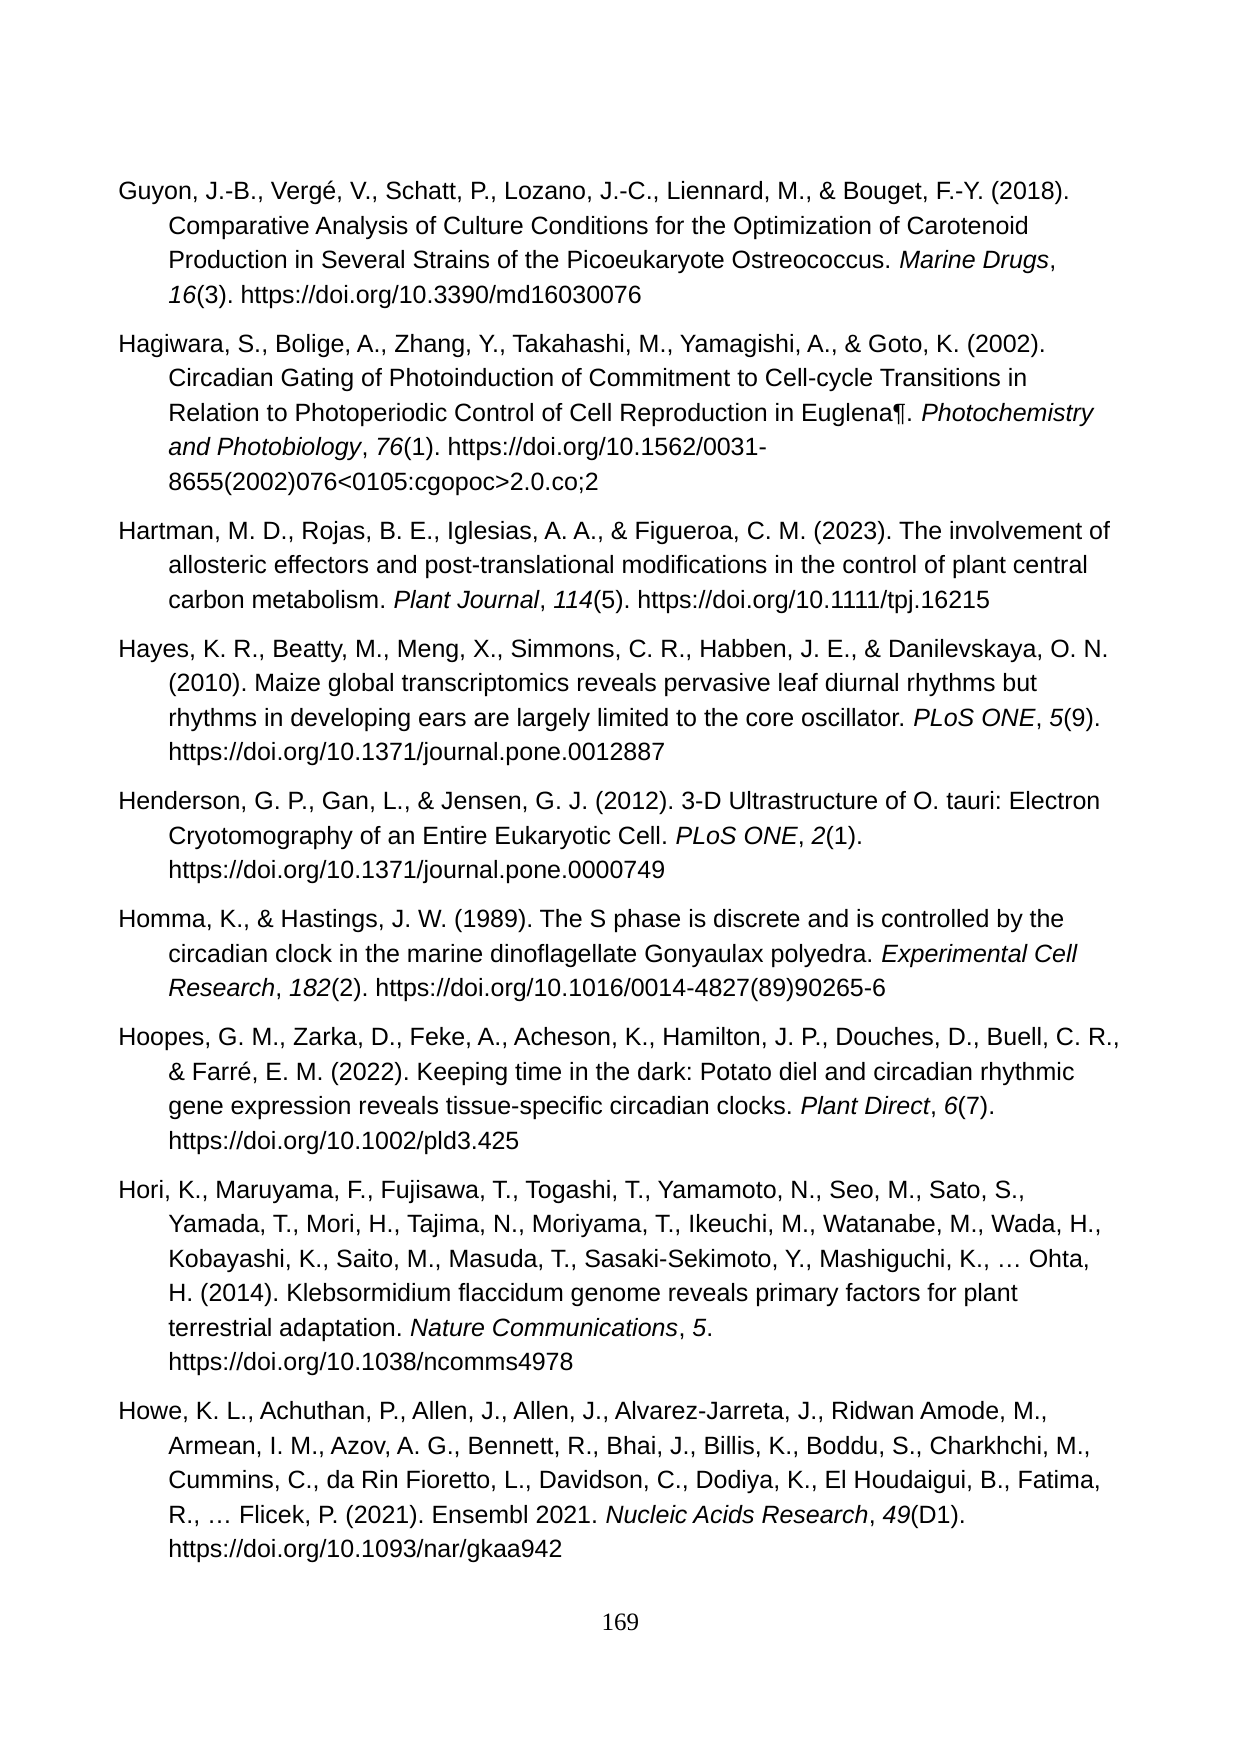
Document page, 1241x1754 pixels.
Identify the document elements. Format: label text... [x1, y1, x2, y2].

text Guyon, J.-B., Vergé, V., Schatt, P., Lozano, J.-C., Liennard, M., & Bouget, F.-Y. (2018). Comparative Analysis of Culture Conditions for the Optimization of Carotenoid Production in Several Strains of the Picoeukaryote Ostreococcus. Marine Drugs, 16(3). https://doi.org/10.3390/md16030076 [118, 176, 1122, 308]
text Hayes, K. R., Beatty, M., Meng, X., Simmons, C. R., Habben, J. E., & Danilevskaya, O. N. (2010). Maize global transcriptomics reveals pervasive leaf diurnal rhythms but rhythms in developing ears are largely limited to the core oscillator. PLoS ONE, 5(9). https://doi.org/10.1371/journal.pone.0012887 [118, 634, 1122, 766]
text Hagiwara, S., Bolige, A., Zhang, Y., Takahashi, M., Yamagishi, A., & Goto, K. (2002). Circadian Gating of Photoinduction of Commitment to Cell-cycle Transitions in Relation to Photoperiodic Control of Cell Reproduction in Euglena¶. Photochemistry and Photobiology, 76(1). https://doi.org/10.1562/0031-8655(2002)076<0105:cgopoc>2.0.co;2 [118, 329, 1122, 496]
text Hori, K., Maruyama, F., Fujisawa, T., Togashi, T., Yamamoto, N., Seo, M., Sato, S., Yamada, T., Mori, H., Tajima, N., Moriyama, T., Ikeuchi, M., Watanabe, M., Wada, H., Kobayashi, K., Saito, M., Masuda, T., Sasaki-Sekimoto, Y., Mashiguchi, K., … Ohta, H. (2014). Klebsormidium flaccidum genome reveals primary factors for plant terrestrial adaptation. Nature Communications, 5. https://doi.org/10.1038/ncomms4978 [118, 1175, 1122, 1376]
text Henderson, G. P., Gan, L., & Jensen, G. J. (2012). 3-D Ultrastructure of O. tauri: Electron Cryotomography of an Entire Eukaryotic Cell. PLoS ONE, 2(1). https://doi.org/10.1371/journal.pone.0000749 [118, 786, 1122, 884]
text Homma, K., & Hastings, J. W. (1989). The S phase is discrete and is controlled by the circadian clock in the marine dinoflagellate Gonyaulax polyedra. Experimental Cell Research, 182(2). https://doi.org/10.1016/0014-4827(89)90265-6 [118, 904, 1122, 1002]
text Hoopes, G. M., Zarka, D., Feke, A., Acheson, K., Hamilton, J. P., Douches, D., Buell, C. R., & Farré, E. M. (2022). Keeping time in the dark: Potato diel and circadian rhythmic gene expression reveals tissue-specific circadian clocks. Plant Direct, 6(7). https://doi.org/10.1002/pld3.425 [118, 1022, 1122, 1154]
text Hartman, M. D., Rojas, B. E., Iglesias, A. A., & Figueroa, C. M. (2023). The involvement of allosteric effectors and post-translational modifications in the control of plant central carbon metabolism. Plant Journal, 114(5). https://doi.org/10.1111/tpj.16215 [118, 516, 1122, 613]
text Howe, K. L., Achuthan, P., Allen, J., Allen, J., Alvarez-Jarreta, J., Ridwan Amode, M., Armean, I. M., Azov, A. G., Bennett, R., Bhai, J., Billis, K., Boddu, S., Charkhchi, M., Cummins, C., da Rin Fioretto, L., Davidson, C., Dodiya, K., El Houdaigui, B., Fatima, R., … Flicek, P. (2021). Ensembl 2021. Nucleic Acids Research, 49(D1). https://doi.org/10.1093/nar/gkaa942 [118, 1396, 1122, 1563]
